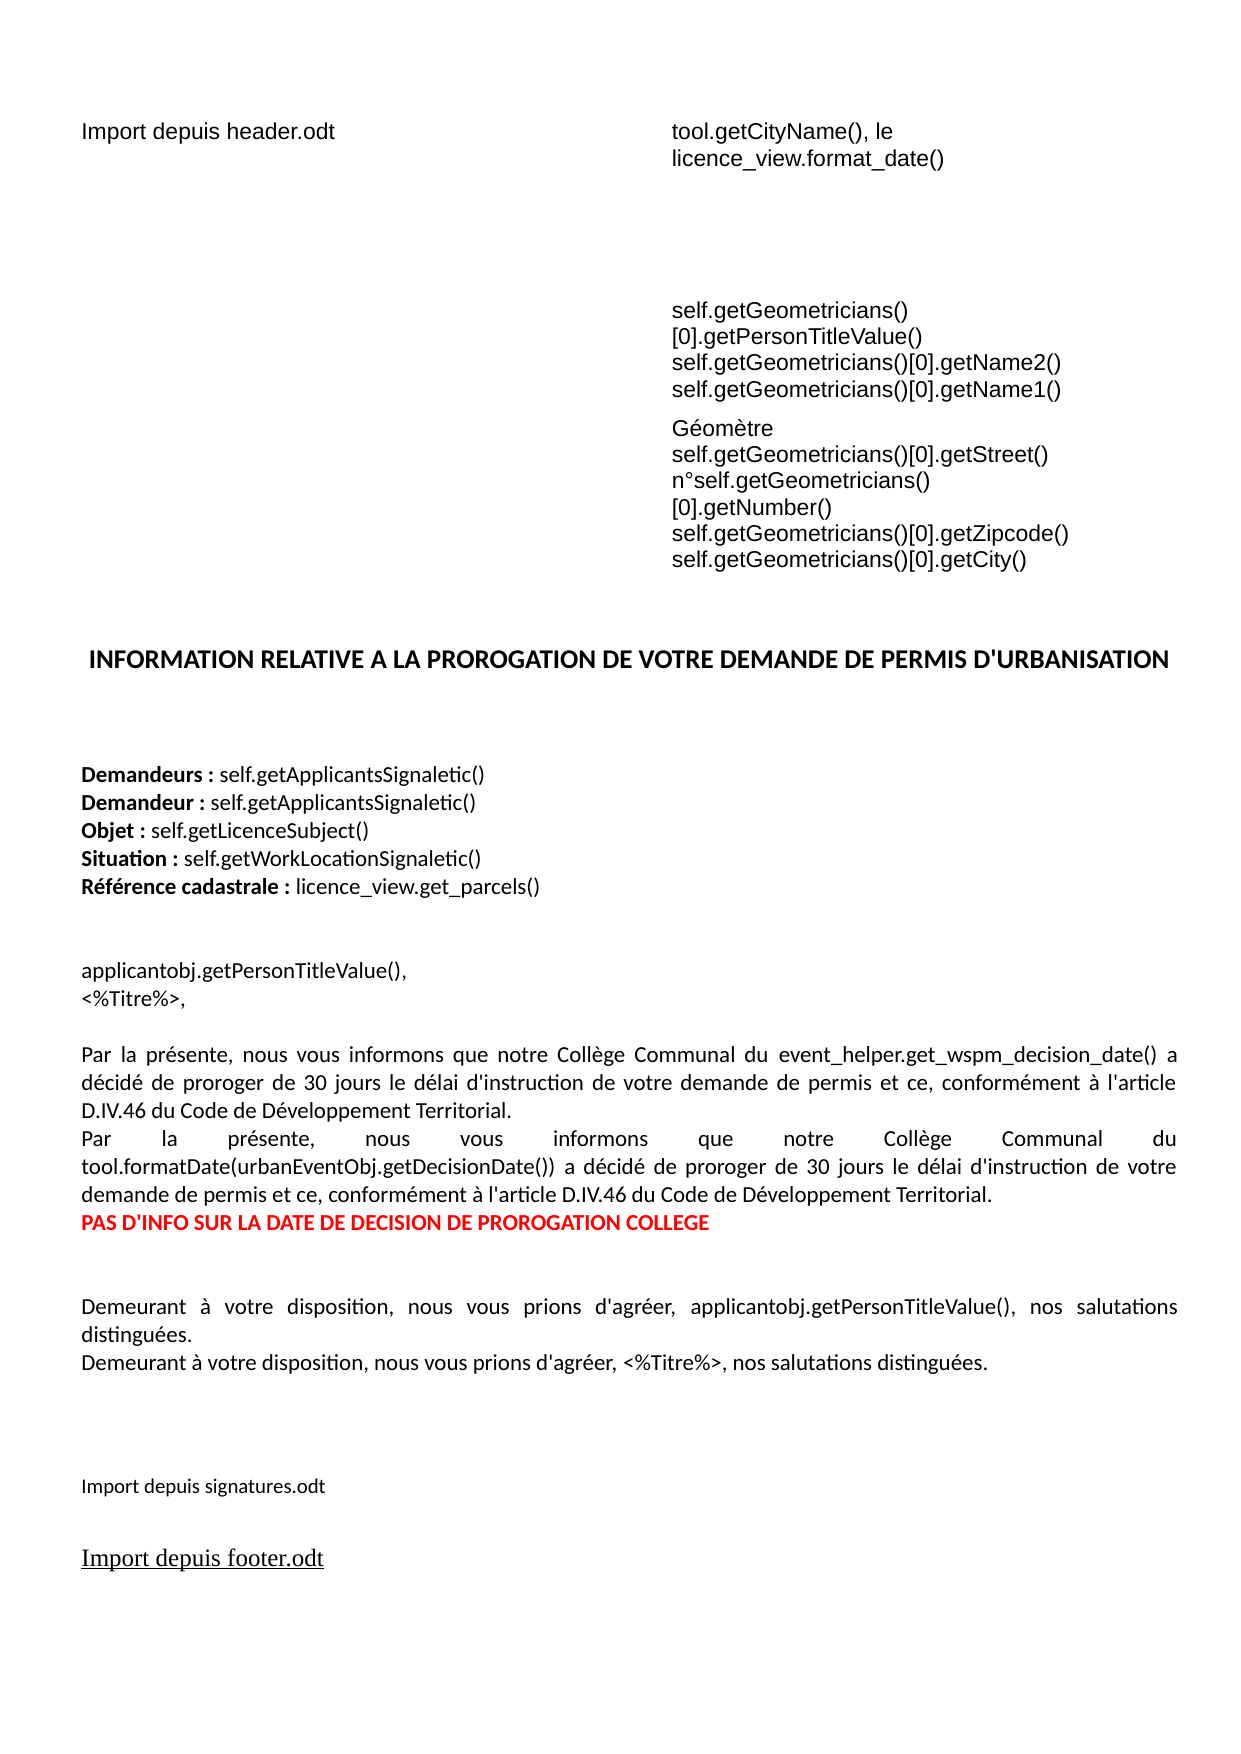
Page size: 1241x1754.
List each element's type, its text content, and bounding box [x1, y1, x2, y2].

text Demeurant à votre disposition, nous vous prions d'agréer, applicantobj.getPersonTitleValue(), nos salutations distinguées. [81, 1292, 1178, 1348]
table_header Import depuis header.odt [81, 118, 672, 585]
title INFORMATION RELATIVE A LA PROROGATION DE VOTRE DEMANDE DE PERMIS D'URBANISATION [81, 642, 1178, 675]
text Situation : self.getWorkLocationSignaletic() [81, 844, 1178, 872]
text Référence cadastrale : licence_view.get_parcels() [81, 872, 1178, 900]
text PAS D'INFO SUR LA DATE DE DECISION DE PROROGATION COLLEGE [81, 1208, 1178, 1236]
text Demeurant à votre disposition, nous vous prions d'agréer, <%Titre%>, nos salutations distinguées. [81, 1348, 1178, 1376]
table_header tool.getCityName(), le licence_view.format_date() self.getGeometricians()[0].getPersonTitleValue() self.getGeometricians()[0].getName2() self.getGeometricians()[0].getName1() Géomètre self.getGeometricians()[0].getStreet() n°self.getGeometricians()[0].getNumber() self.getGeometricians()[0].getZipcode() self.getGeometricians()[0].getCity() [672, 118, 1086, 585]
text <%Titre%>, [81, 984, 1178, 1012]
text Par la présente, nous vous informons que notre Collège Communal du event_helper.get_wspm_decision_date() a décidé de proroger de 30 jours le délai d'instruction de votre demande de permis et ce, conformément à l'article D.IV.46 du Code de Développement Territorial. [81, 1040, 1178, 1124]
text applicantobj.getPersonTitleValue(), [81, 956, 1178, 984]
text Demandeurs : self.getApplicantsSignaletic() [81, 760, 1178, 788]
text Objet : self.getLicenceSubject() [81, 816, 1178, 844]
text Par la présente, nous vous informons que notre Collège Communal du tool.formatDate(urbanEventObj.getDecisionDate()) a décidé de proroger de 30 jours le délai d'instruction de votre demande de permis et ce, conformément à l'article D.IV.46 du Code de Développement Territorial. [81, 1124, 1178, 1208]
text Demandeur : self.getApplicantsSignaletic() [81, 788, 1178, 816]
text Import depuis signatures.odt [81, 1473, 1178, 1498]
